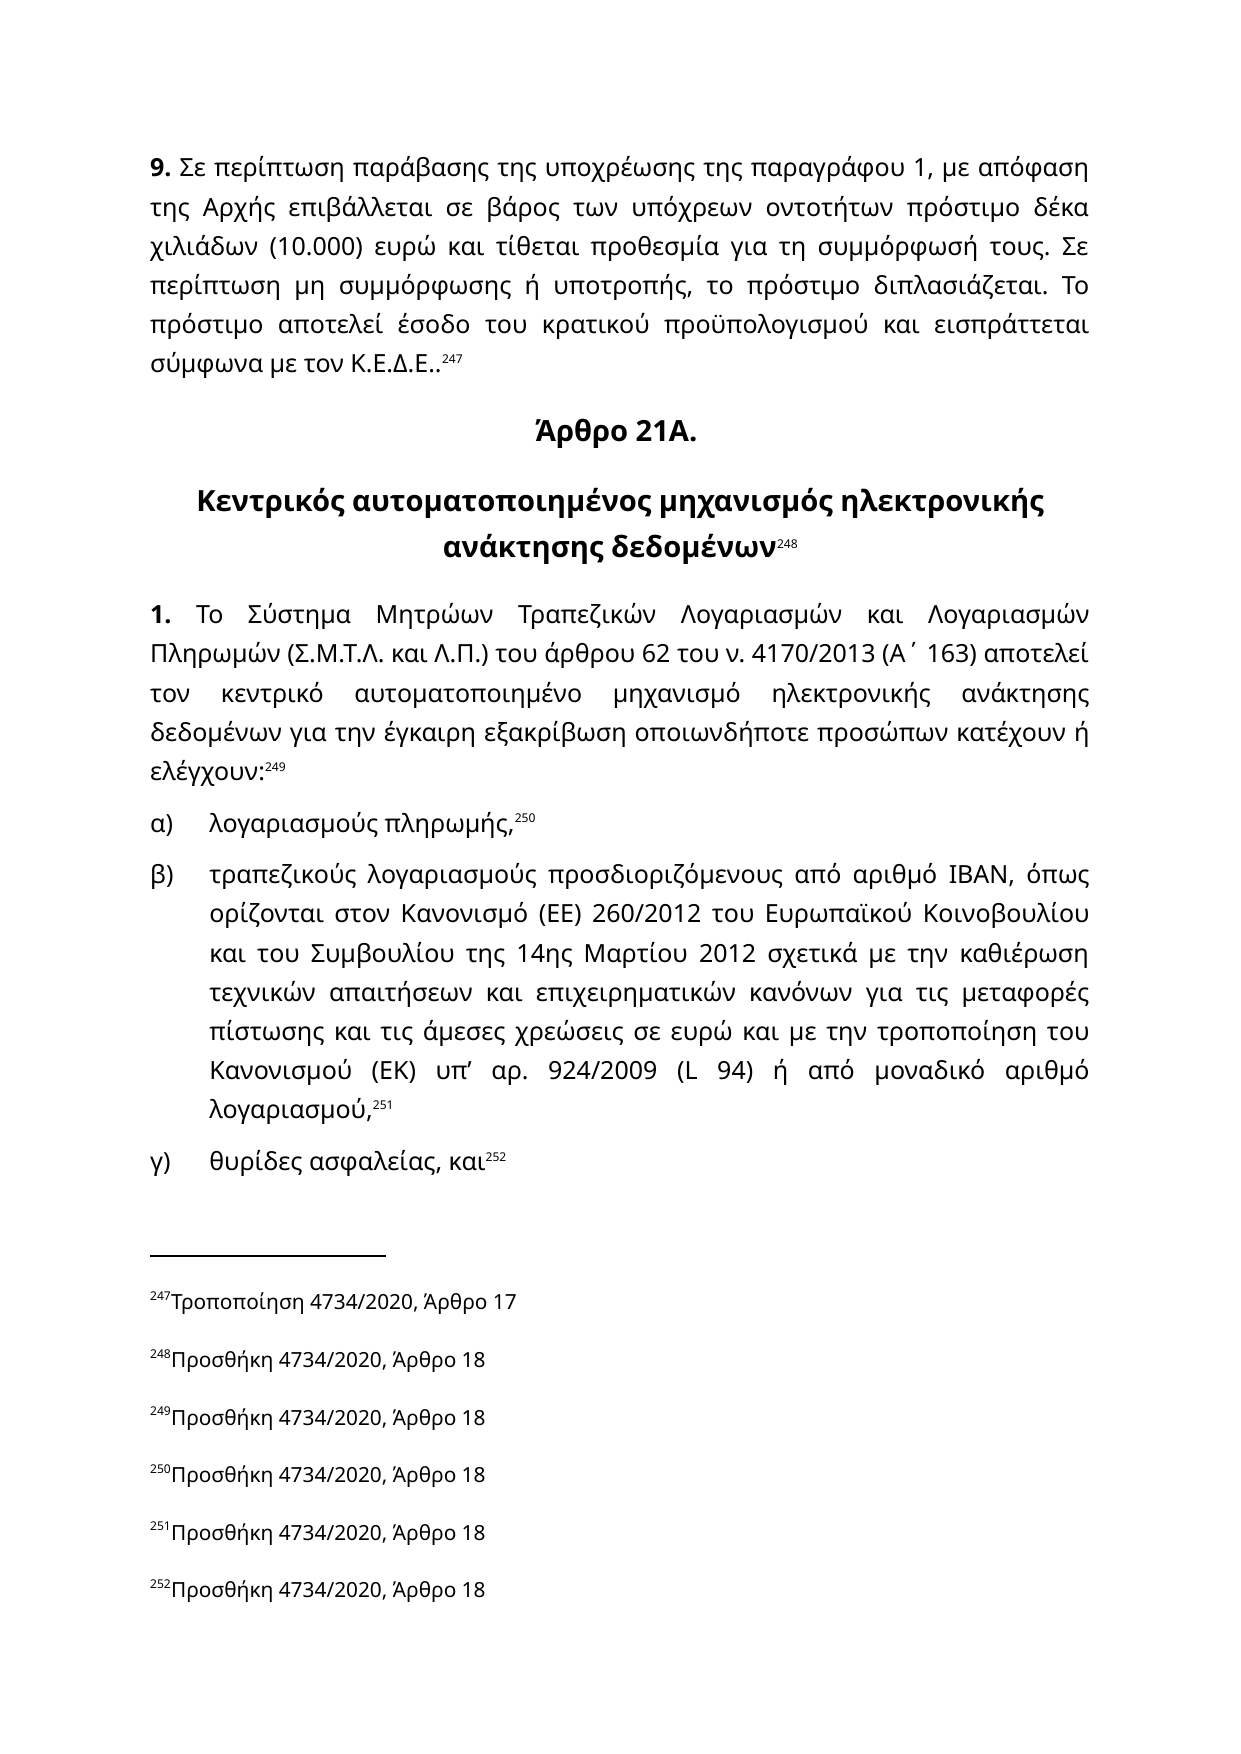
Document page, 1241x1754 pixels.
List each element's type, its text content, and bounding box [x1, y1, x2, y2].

list α) λογαριασμούς πληρωμής, [150, 805, 1090, 839]
text Προσθήκη 4734/2020, Άρθρο 18 [150, 1518, 1090, 1546]
text 9. Σε περίπτωση παράβασης της υποχρέωσης της παραγράφου 1, με απόφαση της Αρχής επιβάλλεται σε βάρος των υπόχρεων οντοτήτων πρόστιμο δέκα χιλιάδων (10.000) ευρώ και τίθεται προθεσμία για τη συμμόρφωσή τους. Σε περίπτωση μη συμμόρφωσης ή υποτροπής, το πρόστιμο διπλασιάζεται. Το πρόστιμο αποτελεί έσοδο του κρατικού προϋπολογισμού και εισπράττεται σύμφωνα με τον Κ.Ε.Δ.Ε.. [150, 150, 1090, 380]
text 1. Το Σύστημα Μητρώων Τραπεζικών Λογαριασμών και Λογαριασμών Πληρωμών (Σ.Μ.Τ.Λ. και Λ.Π.) του άρθρου 62 του ν. 4170/2013 (Α΄ 163) αποτελεί τον κεντρικό αυτοματοποιημένο μηχανισμό ηλεκτρονικής ανάκτησης δεδομένων για την έγκαιρη εξακρίβωση οποιωνδήποτε προσώπων κατέχουν ή ελέγχουν: [150, 597, 1090, 788]
text Προσθήκη 4734/2020, Άρθρο 18 [150, 1403, 1090, 1431]
text Προσθήκη 4734/2020, Άρθρο 18 [150, 1576, 1090, 1604]
text Τροποποίηση 4734/2020, Άρθρο 17 [150, 1287, 1090, 1316]
text Προσθήκη 4734/2020, Άρθρο 18 [150, 1345, 1090, 1373]
list γ) θυρίδες ασφαλείας, και [150, 1143, 1090, 1178]
subtitle Άρθρο 21A. [150, 410, 1090, 450]
list β) τραπεζικούς λογαριασμούς προσδιοριζόμενους από αριθμό ΙΒΑΝ, όπως ορίζονται στον Κανονισμό (ΕΕ) 260/2012 του Ευρωπαϊκού Κοινοβουλίου και του Συμβουλίου της 14ης Μαρτίου 2012 σχετικά με την καθιέρωση τεχνικών απαιτήσεων και επιχειρηματικών κανόνων για τις μεταφορές πίστωσης και τις άμεσες χρεώσεις σε ευρώ και με την τροποποίηση του Κανονισμού (ΕΚ) υπ’ αρ. 924/2009 (L 94) ή από μοναδικό αριθμό λογαριασμού, [150, 857, 1090, 1126]
text Προσθήκη 4734/2020, Άρθρο 18 [150, 1460, 1090, 1489]
subtitle Κεντρικός αυτοματοποιημένος μηχανισμός ηλεκτρονικής ανάκτησης δεδομένων [150, 481, 1090, 566]
